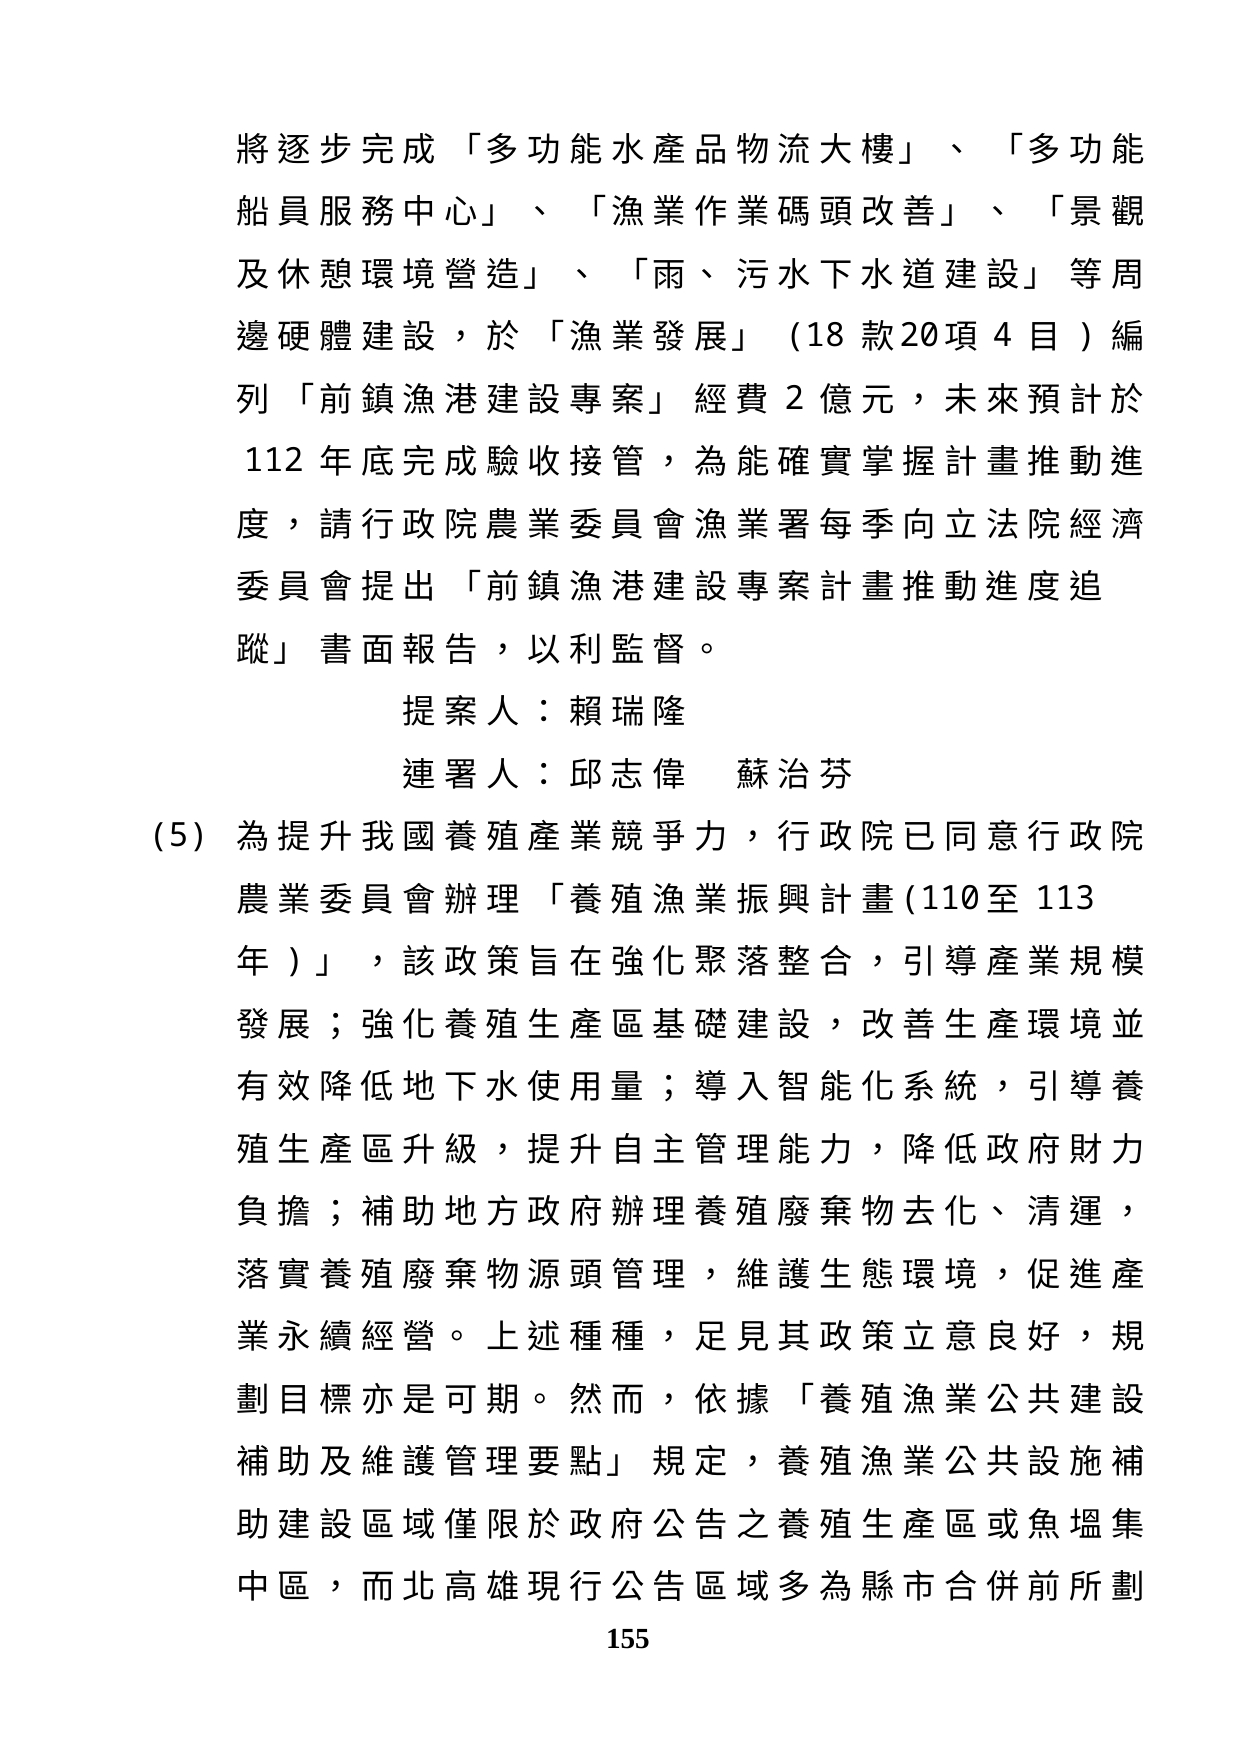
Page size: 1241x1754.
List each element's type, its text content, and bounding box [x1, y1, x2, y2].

list 將逐步完成「多功能水產品物流大樓」、「多功能船員服務中心」、「漁業作業碼頭改善」、「景觀及休憩環境營造」、「雨、污水下水道建設」等周邊硬體建設，於「漁業發展」(18款20項4目)編列「前鎮漁港建設專案」經費2億元，未來預計於112年底完成驗收接管，為能確實掌握計畫推動進度，請行政院農業委員會漁業署每季向立法院經濟委員會提出「前鎮漁港建設專案計畫推動進度追蹤」書面報告，以利監督。 [136, 105, 1148, 667]
list 為提升我國養殖產業競爭力，行政院已同意行政院農業委員會辦理「養殖漁業振興計畫(110至113年)」，該政策旨在強化聚落整合，引導產業規模發展；強化養殖生產區基礎建設，改善生產環境並有效降低地下水使用量；導入智能化系統，引導養殖生產區升級，提升自主管理能力，降低政府財力負擔；補助地方政府辦理養殖廢棄物去化、清運，落實養殖廢棄物源頭管理，維護生態環境，促進產業永續經營。上述種種，足見其政策立意良好，規劃目標亦是可期。然而，依據「養殖漁業公共建設補助及維護管理要點」規定，養殖漁業公共設施補助建設區域僅限於政府公告之養殖生產區或魚塭集中區，而北高雄現行公告區域多為縣市合併前所劃 [136, 792, 1148, 1605]
text 連署人：邱志偉 蘇治芬 [384, 730, 1044, 792]
text 提案人：賴瑞隆 [384, 667, 1044, 730]
